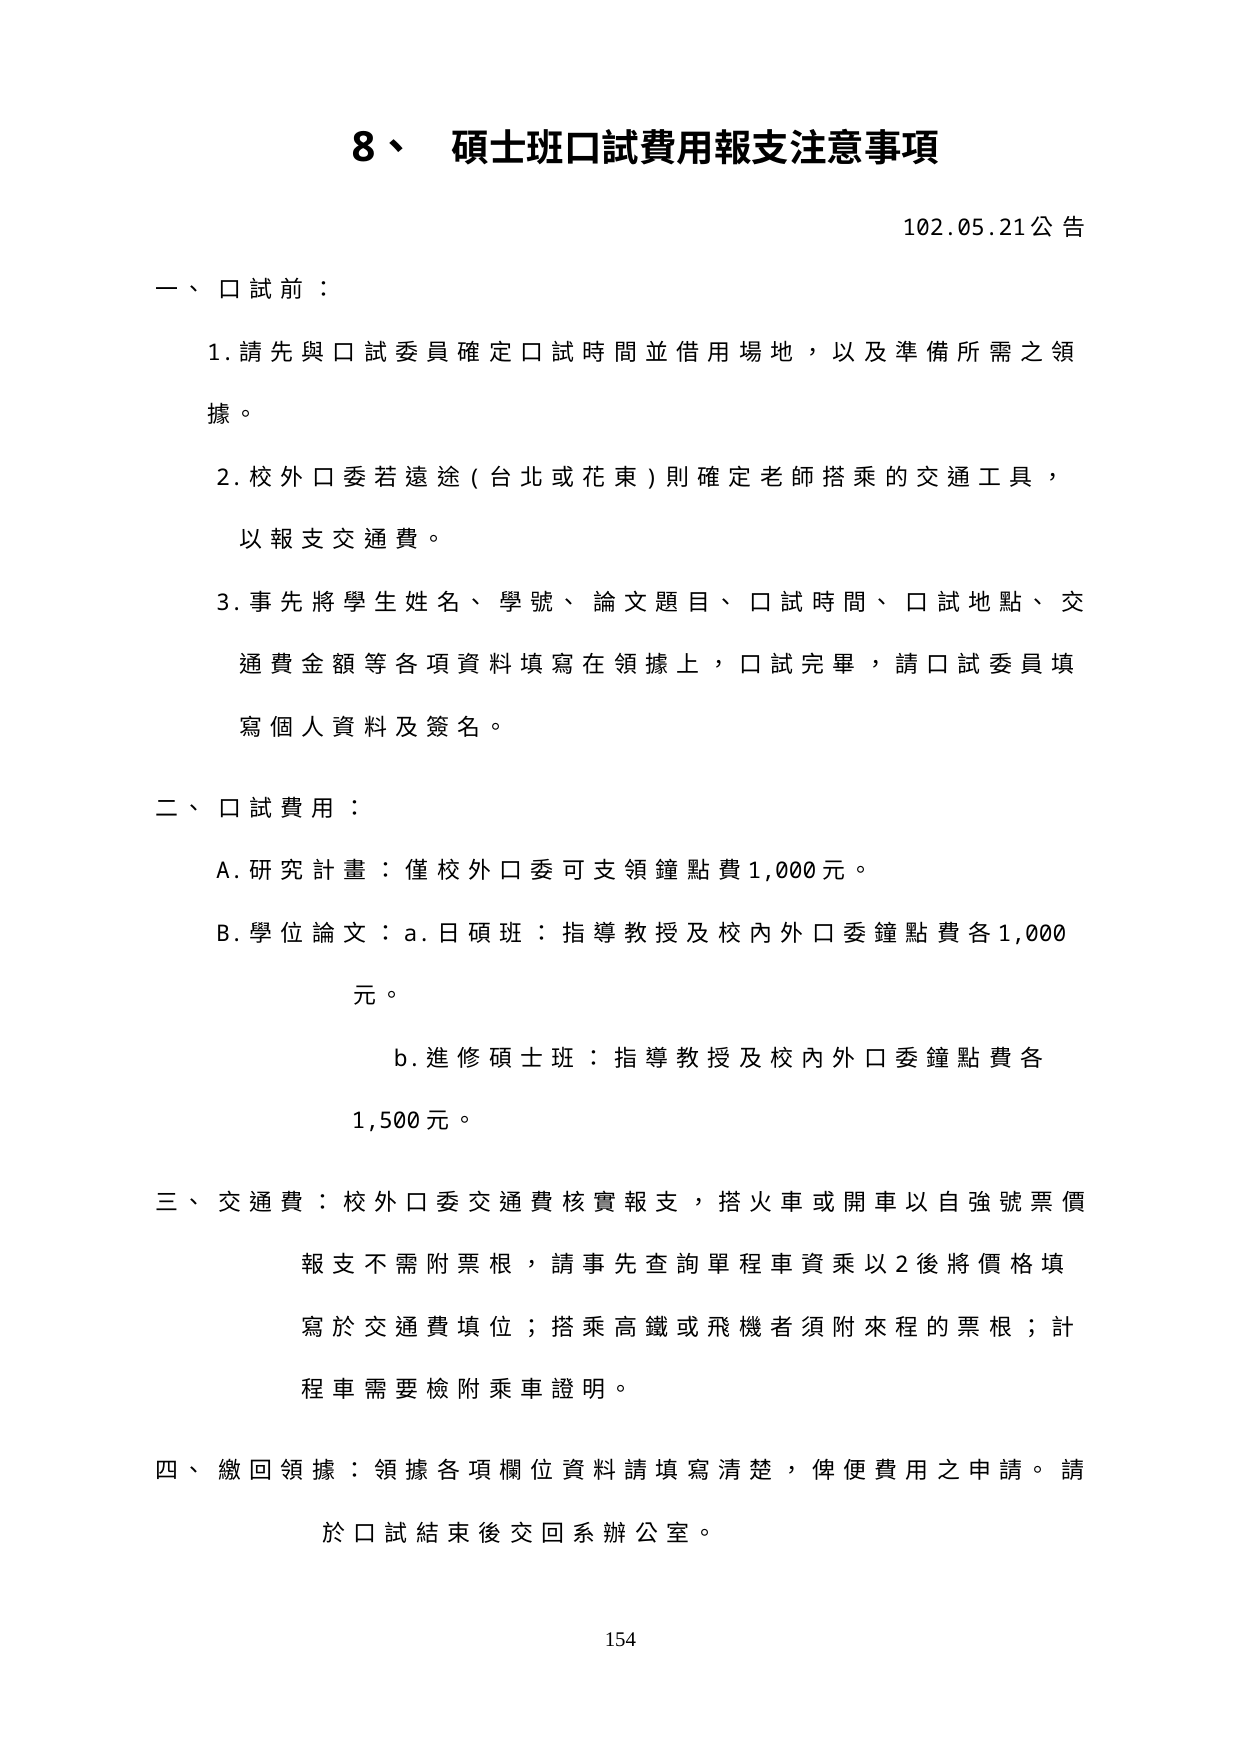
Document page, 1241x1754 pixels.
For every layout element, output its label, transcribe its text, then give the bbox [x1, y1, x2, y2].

text 四、繳回領據：領據各項欄位資料請填寫清楚，俾便費用之申請。請於口試結束後交回系辦公室。 [151, 1427, 1089, 1552]
text 三、交通費：校外口委交通費核實報支，搭火車或開車以自強號票價報支不需附票根，請事先查詢單程車資乘以2後將價格填寫於交通費填位；搭乘高鐵或飛機者須附來程的票根；計程車需要檢附乘車證明。 [151, 1159, 1089, 1409]
text 一、口試前： [151, 246, 1089, 309]
text 二、口試費用： [151, 765, 1089, 827]
text 1.請先與口試委員確定口試時間並借用場地，以及準備所需之領據。 [151, 309, 1089, 434]
text A.研究計畫：僅校外口委可支領鐘點費1,000元。 [208, 827, 1089, 890]
text 2.校外口委若遠途(台北或花東)則確定老師搭乘的交通工具，以報支交通費。 [207, 434, 1089, 559]
subtitle 碩士班口試費用報支注意事項 [202, 113, 1089, 173]
text 3.事先將學生姓名、學號、論文題目、口試時間、口試地點、交通費金額等各項資料填寫在領據上，口試完畢，請口試委員填寫個人資料及簽名。 [207, 559, 1089, 746]
text b.進修碩士班：指導教授及校內外口委鐘點費各1,500元。 [208, 1015, 1089, 1140]
text B.學位論文：a.日碩班：指導教授及校內外口委鐘點費各1,000元。 [208, 890, 1089, 1015]
text 102.05.21公告 [151, 184, 1089, 246]
